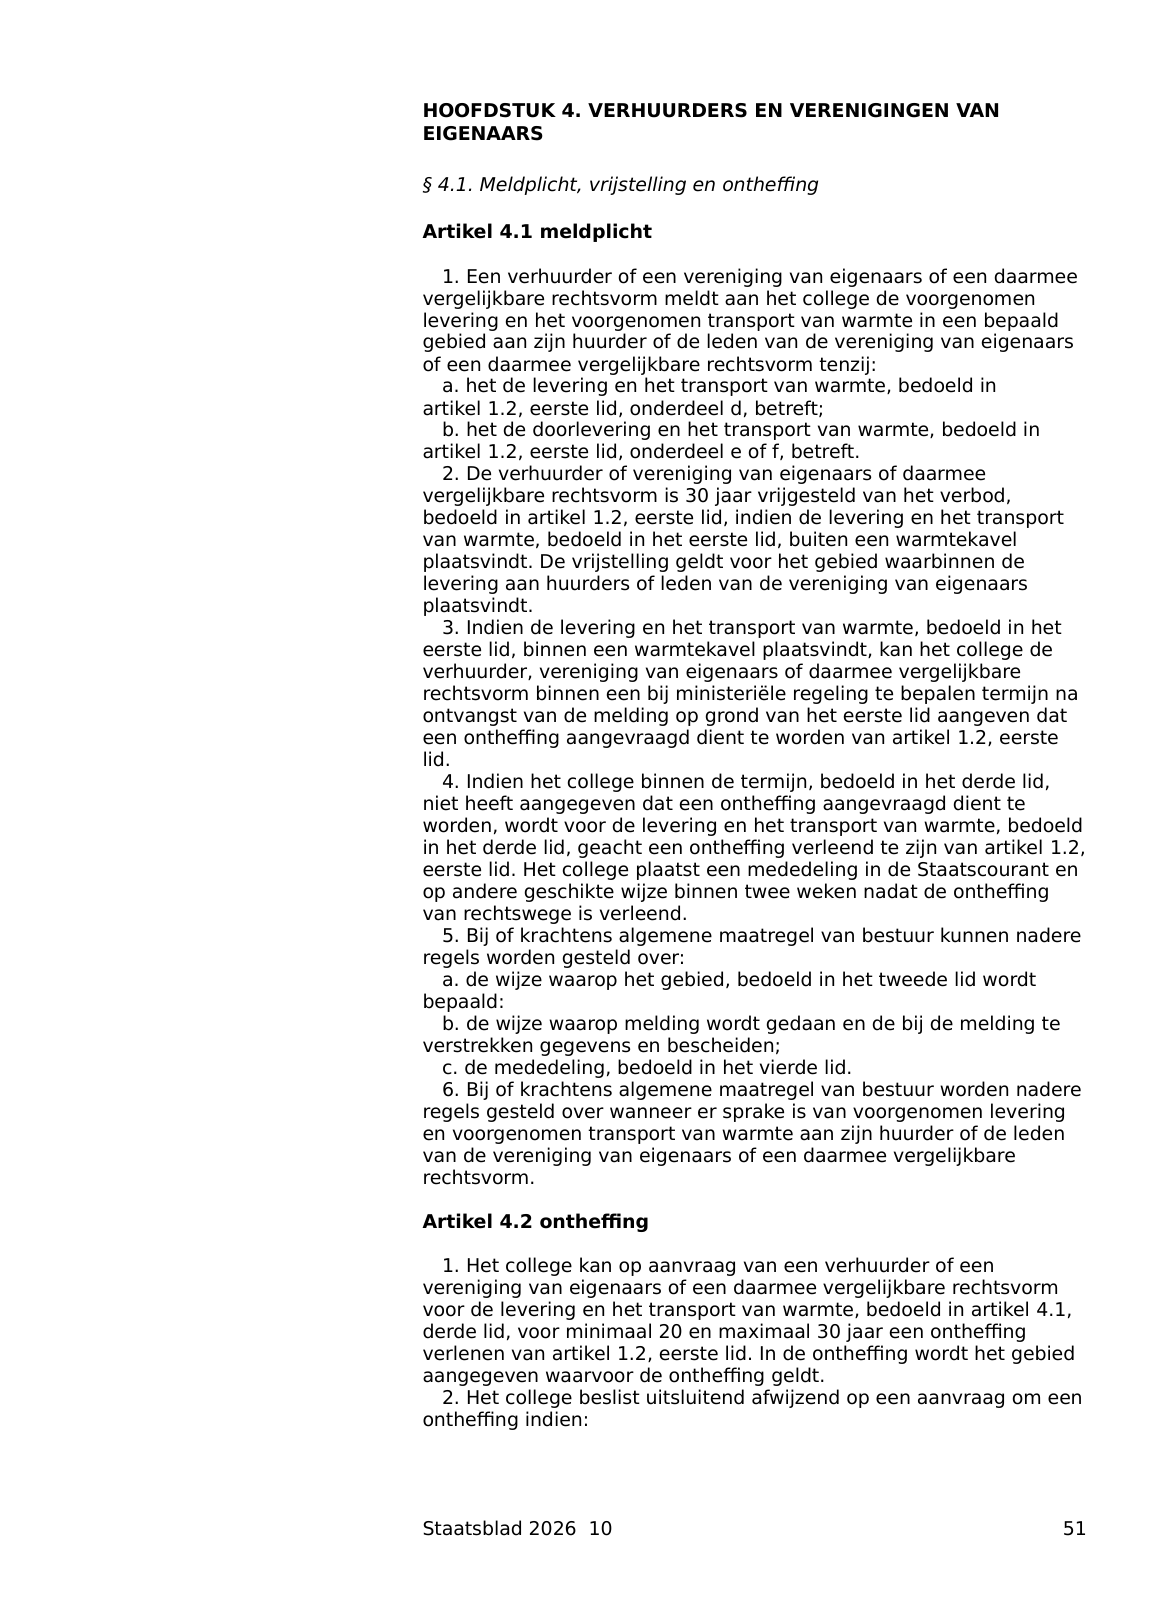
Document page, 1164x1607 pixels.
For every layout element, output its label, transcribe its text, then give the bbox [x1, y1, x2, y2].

text c. de mededeling, bedoeld in het vierde lid. [422, 1057, 1087, 1079]
text 6. Bij of krachtens algemene maatregel van bestuur worden nadere regels gesteld over wanneer er sprake is van voorgenomen levering en voorgenomen transport van warmte aan zijn huurder of de leden van de vereniging van eigenaars of een daarmee vergelijkbare rechtsvorm. [422, 1079, 1087, 1189]
text 1. Het college kan op aanvraag van een verhuurder of een vereniging van eigenaars of een daarmee vergelijkbare rechtsvorm voor de levering en het transport van warmte, bedoeld in artikel 4.1, derde lid, voor minimaal 20 en maximaal 30 jaar een ontheffing verlenen van artikel 1.2, eerste lid. In de ontheffing wordt het gebied aangegeven waarvoor de ontheffing geldt. [422, 1255, 1087, 1387]
text 5. Bij of krachtens algemene maatregel van bestuur kunnen nadere regels worden gesteld over: [422, 925, 1087, 969]
text 2. Het college beslist uitsluitend afwijzend op een aanvraag om een ontheffing indien: [422, 1387, 1087, 1431]
subtitle HOOFDSTUK 4. VERHUURDERS EN VERENIGINGEN VAN EIGENAARS [422, 100, 1087, 144]
text b. de wijze waarop melding wordt gedaan en de bij de melding te verstrekken gegevens en bescheiden; [422, 1013, 1087, 1057]
text 4. Indien het college binnen de termijn, bedoeld in het derde lid, niet heeft aangegeven dat een ontheffing aangevraagd dient te worden, wordt voor de levering en het transport van warmte, bedoeld in het derde lid, geacht een ontheffing verleend te zijn van artikel 1.2, eerste lid. Het college plaatst een mededeling in de Staatscourant en op andere geschikte wijze binnen twee weken nadat de ontheffing van rechtswege is verleend. [422, 771, 1087, 925]
subtitle Artikel 4.2 ontheffing [422, 1211, 1087, 1233]
subtitle § 4.1. Meldplicht, vrijstelling en ontheffing [422, 174, 1087, 196]
text 2. De verhuurder of vereniging van eigenaars of daarmee vergelijkbare rechtsvorm is 30 jaar vrijgesteld van het verbod, bedoeld in artikel 1.2, eerste lid, indien de levering en het transport van warmte, bedoeld in het eerste lid, buiten een warmtekavel plaatsvindt. De vrijstelling geldt voor het gebied waarbinnen de levering aan huurders of leden van de vereniging van eigenaars plaatsvindt. [422, 463, 1087, 617]
text a. de wijze waarop het gebied, bedoeld in het tweede lid wordt bepaald: [422, 969, 1087, 1013]
text 3. Indien de levering en het transport van warmte, bedoeld in het eerste lid, binnen een warmtekavel plaatsvindt, kan het college de verhuurder, vereniging van eigenaars of daarmee vergelijkbare rechtsvorm binnen een bij ministeriële regeling te bepalen termijn na ontvangst van de melding op grond van het eerste lid aangeven dat een ontheffing aangevraagd dient te worden van artikel 1.2, eerste lid. [422, 617, 1087, 771]
text a. het de levering en het transport van warmte, bedoeld in artikel 1.2, eerste lid, onderdeel d, betreft; [422, 375, 1087, 419]
text 1. Een verhuurder of een vereniging van eigenaars of een daarmee vergelijkbare rechtsvorm meldt aan het college de voorgenomen levering en het voorgenomen transport van warmte in een bepaald gebied aan zijn huurder of de leden van de vereniging van eigenaars of een daarmee vergelijkbare rechtsvorm tenzij: [422, 266, 1087, 375]
text b. het de doorlevering en het transport van warmte, bedoeld in artikel 1.2, eerste lid, onderdeel e of f, betreft. [422, 419, 1087, 463]
subtitle Artikel 4.1 meldplicht [422, 221, 1087, 243]
